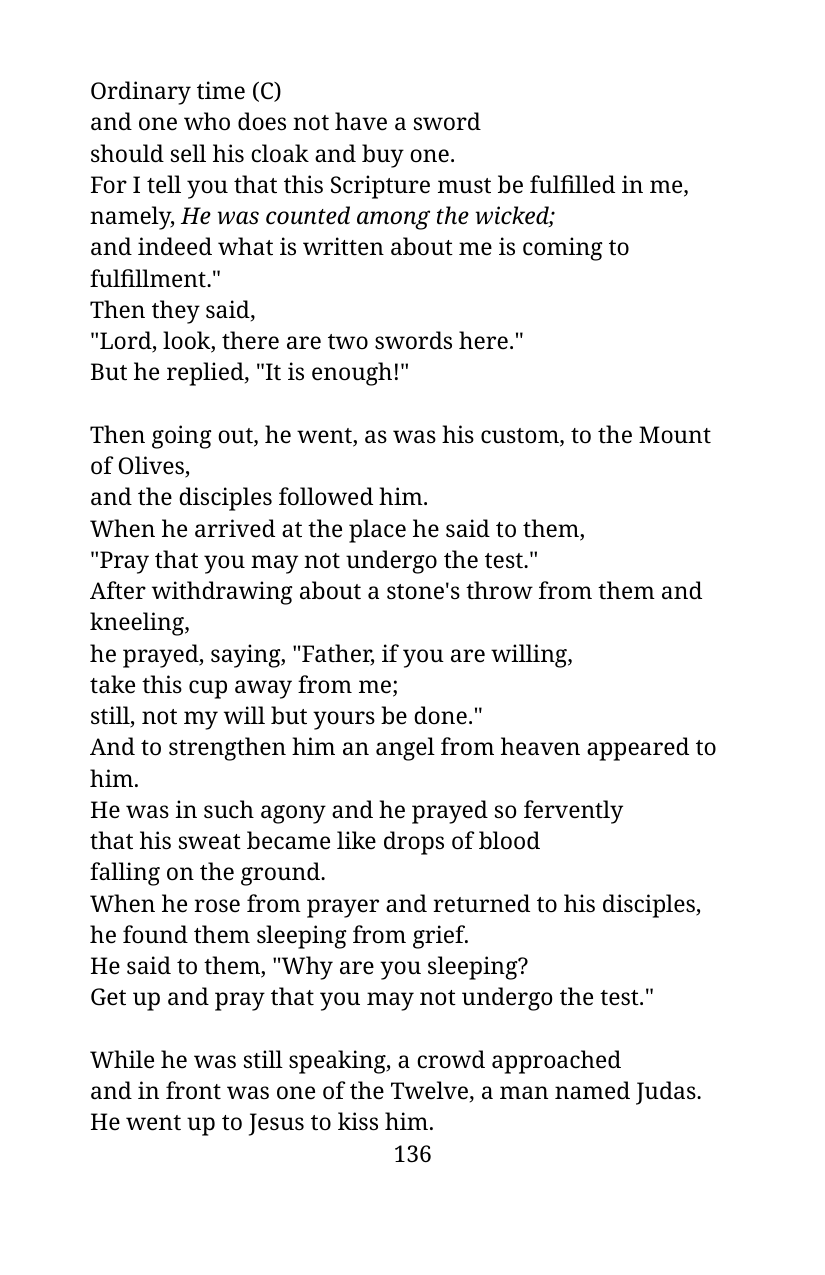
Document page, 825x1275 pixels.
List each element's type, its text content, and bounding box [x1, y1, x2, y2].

text and one who does not have a sword should sell his cloak and buy one. For I tell you that this Scripture must be fulfilled in me, namely, He was counted among the wicked; and indeed what is written about me is coming to fulfillment." Then they said, "Lord, look, there are two swords here." But he replied, "It is enough!" Then going out, he went, as was his custom, to the Mount of Olives, and the disciples followed him. When he arrived at the place he said to them, "Pray that you may not undergo the test." After withdrawing about a stone's throw from them and kneeling, he prayed, saying, "Father, if you are willing, take this cup away from me; still, not my will but yours be done." And to strengthen him an angel from heaven appeared to him. He was in such agony and he prayed so fervently that his sweat became like drops of blood falling on the ground. When he rose from prayer and returned to his disciples, he found them sleeping from grief. He said to them, "Why are you sleeping? Get up and pray that you may not undergo the test." While he was still speaking, a crowd approached and in front was one of the Twelve, a man named Judas. He went up to Jesus to kiss him. [90, 106, 735, 1137]
